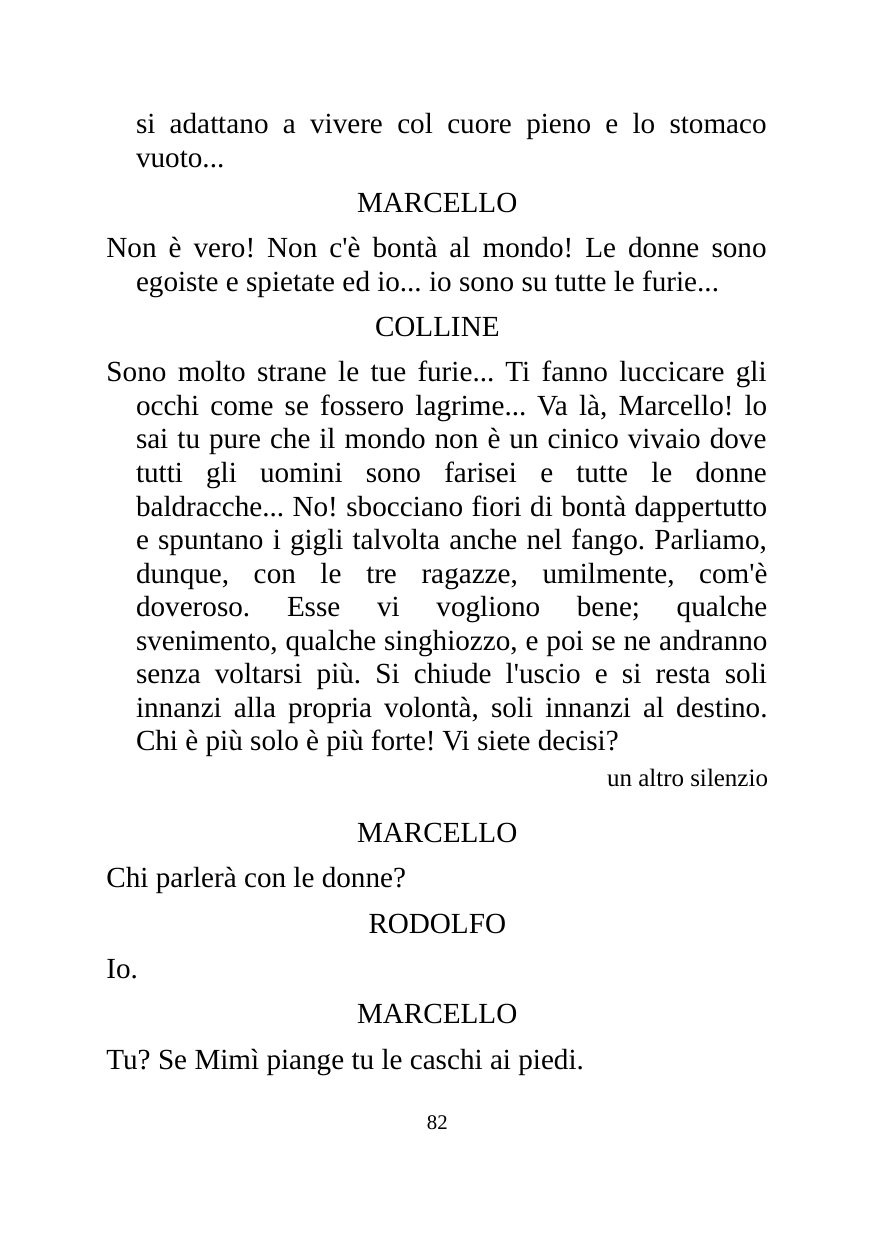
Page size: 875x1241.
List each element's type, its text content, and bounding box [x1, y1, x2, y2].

text Chi parlerà con le donne? [106, 861, 768, 894]
text un altro silenzio [342, 763, 768, 792]
text RODOLFO [106, 906, 768, 939]
text COLLINE [106, 309, 768, 343]
text Non è vero! Non c'è bontà al mondo! Le donne sono egoiste e spietate ed io... io sono su tutte le furie... [106, 230, 768, 297]
text Tu? Se Mimì piange tu le caschi ai piedi. [106, 1042, 768, 1075]
text MARCELLO [106, 997, 768, 1030]
text MARCELLO [106, 185, 768, 219]
text si adattano a vivere col cuore pieno e lo stomaco vuoto... [106, 106, 768, 173]
text MARCELLO [106, 815, 768, 849]
text Sono molto strane le tue furie... Ti fanno luccicare gli occhi come se fossero lagrime... Va là, Marcello! lo sai tu pure che il mondo non è un cinico vivaio dove tutti gli uomini sono farisei e tutte le donne baldracche... No! sbocciano fiori di bontà dappertutto e spuntano i gigli talvolta anche nel fango. Parliamo, dunque, con le tre ragazze, umilmente, com'è doveroso. Esse vi vogliono bene; qualche svenimento, qualche singhiozzo, e poi se ne andranno senza voltarsi più. Si chiude l'uscio e si resta soli innanzi alla propria volontà, soli innanzi al destino. Chi è più solo è più forte! Vi siete decisi? [106, 354, 768, 757]
text Io. [106, 951, 768, 985]
